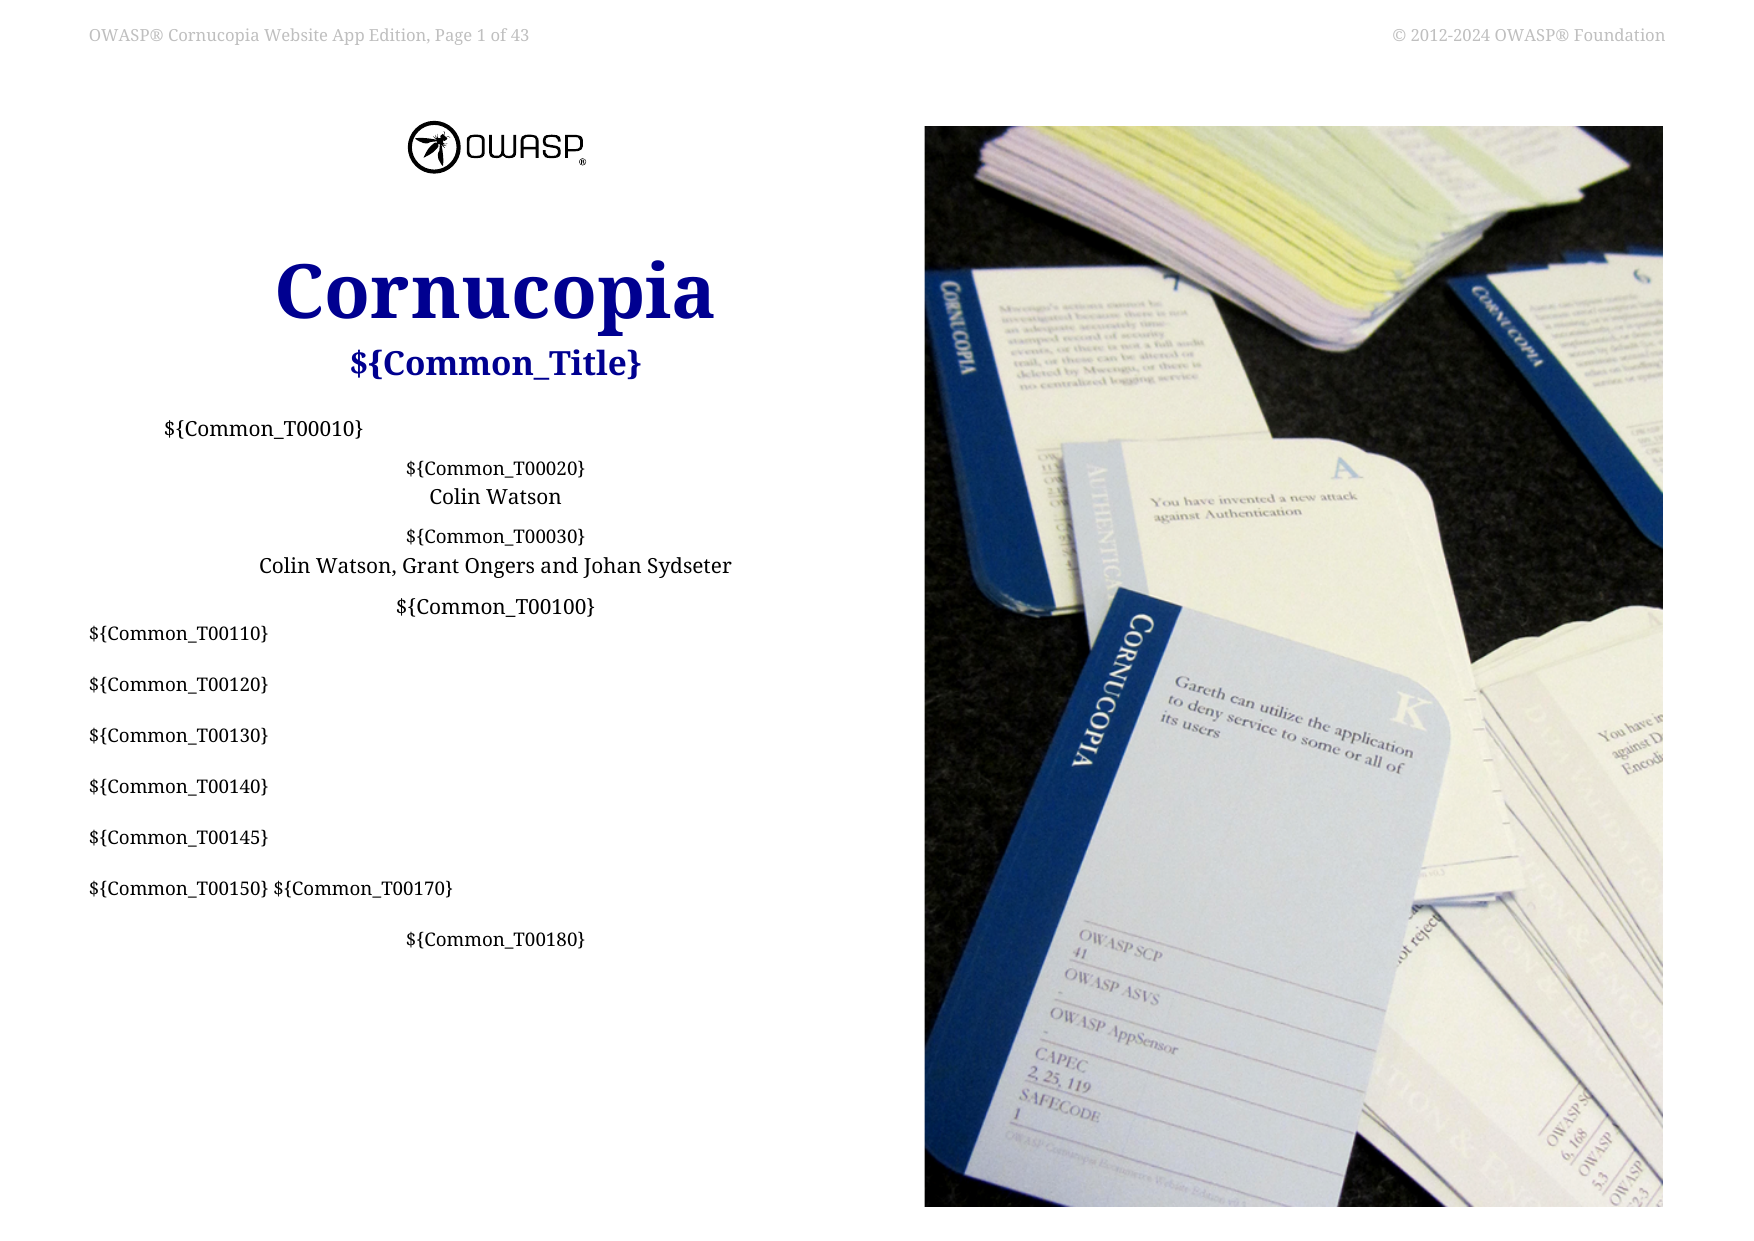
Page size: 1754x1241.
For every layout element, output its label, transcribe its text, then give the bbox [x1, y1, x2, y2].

picture [924, 126, 1663, 1207]
table_header Cornucopia ${Common_Title} ${Common_T00010} ${Common_T00020} Colin Watson ${Common_T00030} Colin Watson, Grant Ongers and Johan Sydseter ${Common_T00100} ${Common_T00110} ${Common_T00120} ${Common_T00130} ${Common_T00140} ${Common_T00145} ${Common_T00150} ${Common_T00170} ${Common_T00180} [78, 98, 913, 1206]
table_header [913, 98, 1677, 1206]
